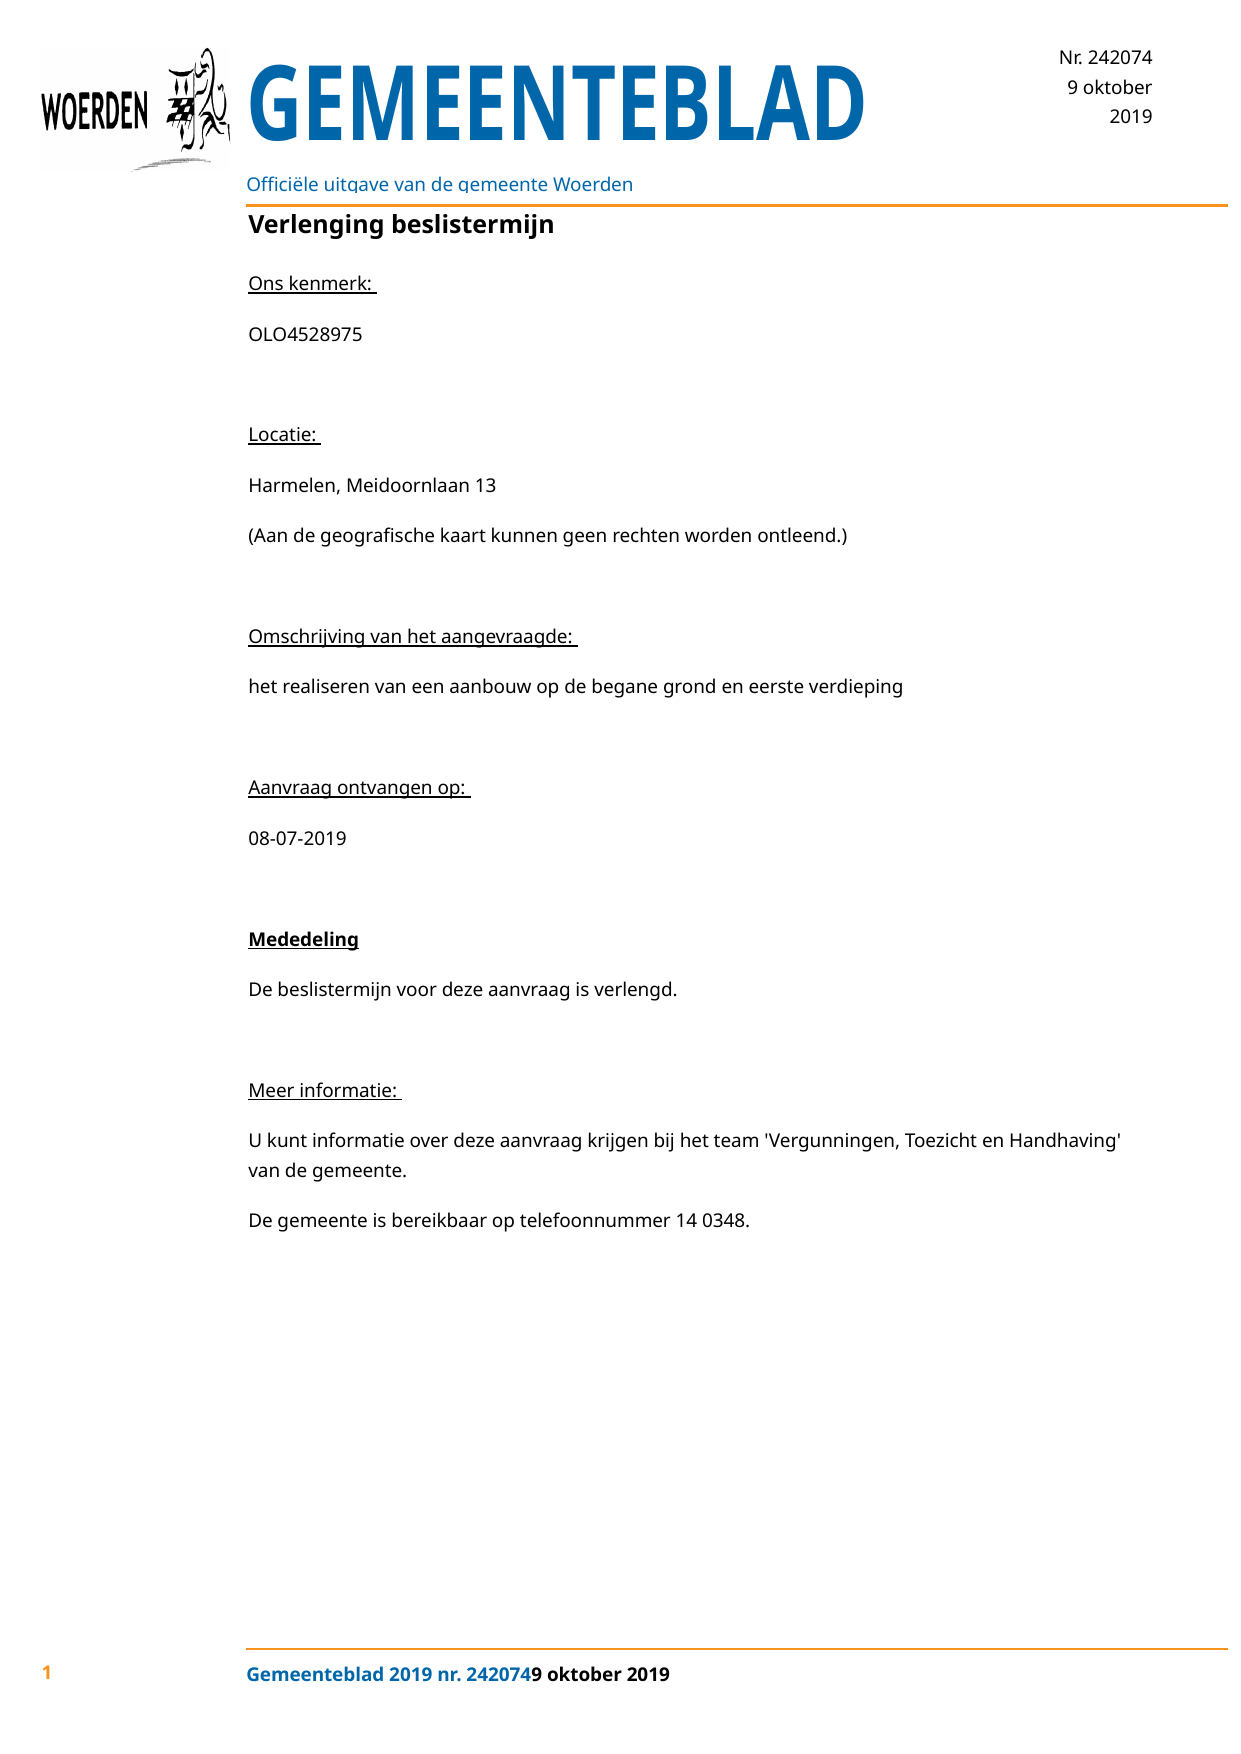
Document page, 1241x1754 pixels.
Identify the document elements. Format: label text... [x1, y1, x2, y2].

text het realiseren van een aanbouw op de begane grond en eerste verdieping [248, 674, 1152, 699]
text Ons kenmerk: [248, 270, 1152, 296]
text Verlenging beslistermijn [248, 207, 1152, 241]
text De beslistermijn voor deze aanvraag is verlengd. [248, 976, 1152, 1002]
text 08-07-2019 [248, 825, 1152, 851]
text Mededeling [248, 926, 1152, 951]
text (Aan de geografische kaart kunnen geen rechten worden ontleend.) [248, 522, 1152, 548]
text Meer informatie: [248, 1077, 1152, 1103]
text Aanvraag ontvangen op: [248, 774, 1152, 800]
text OLO4528975 [248, 321, 1152, 346]
text Omschrijving van het aangevraagde: [248, 623, 1152, 649]
text Harmelen, Meidoornlaan 13 [248, 472, 1152, 498]
text U kunt informatie over deze aanvraag krijgen bij het team 'Vergunningen, Toezicht en Handhaving' van de gemeente. [248, 1127, 1152, 1183]
picture [41, 47, 231, 172]
text Locatie: [248, 422, 1152, 447]
text De gemeente is bereikbaar op telefoonnummer 14 0348. [248, 1207, 1152, 1233]
